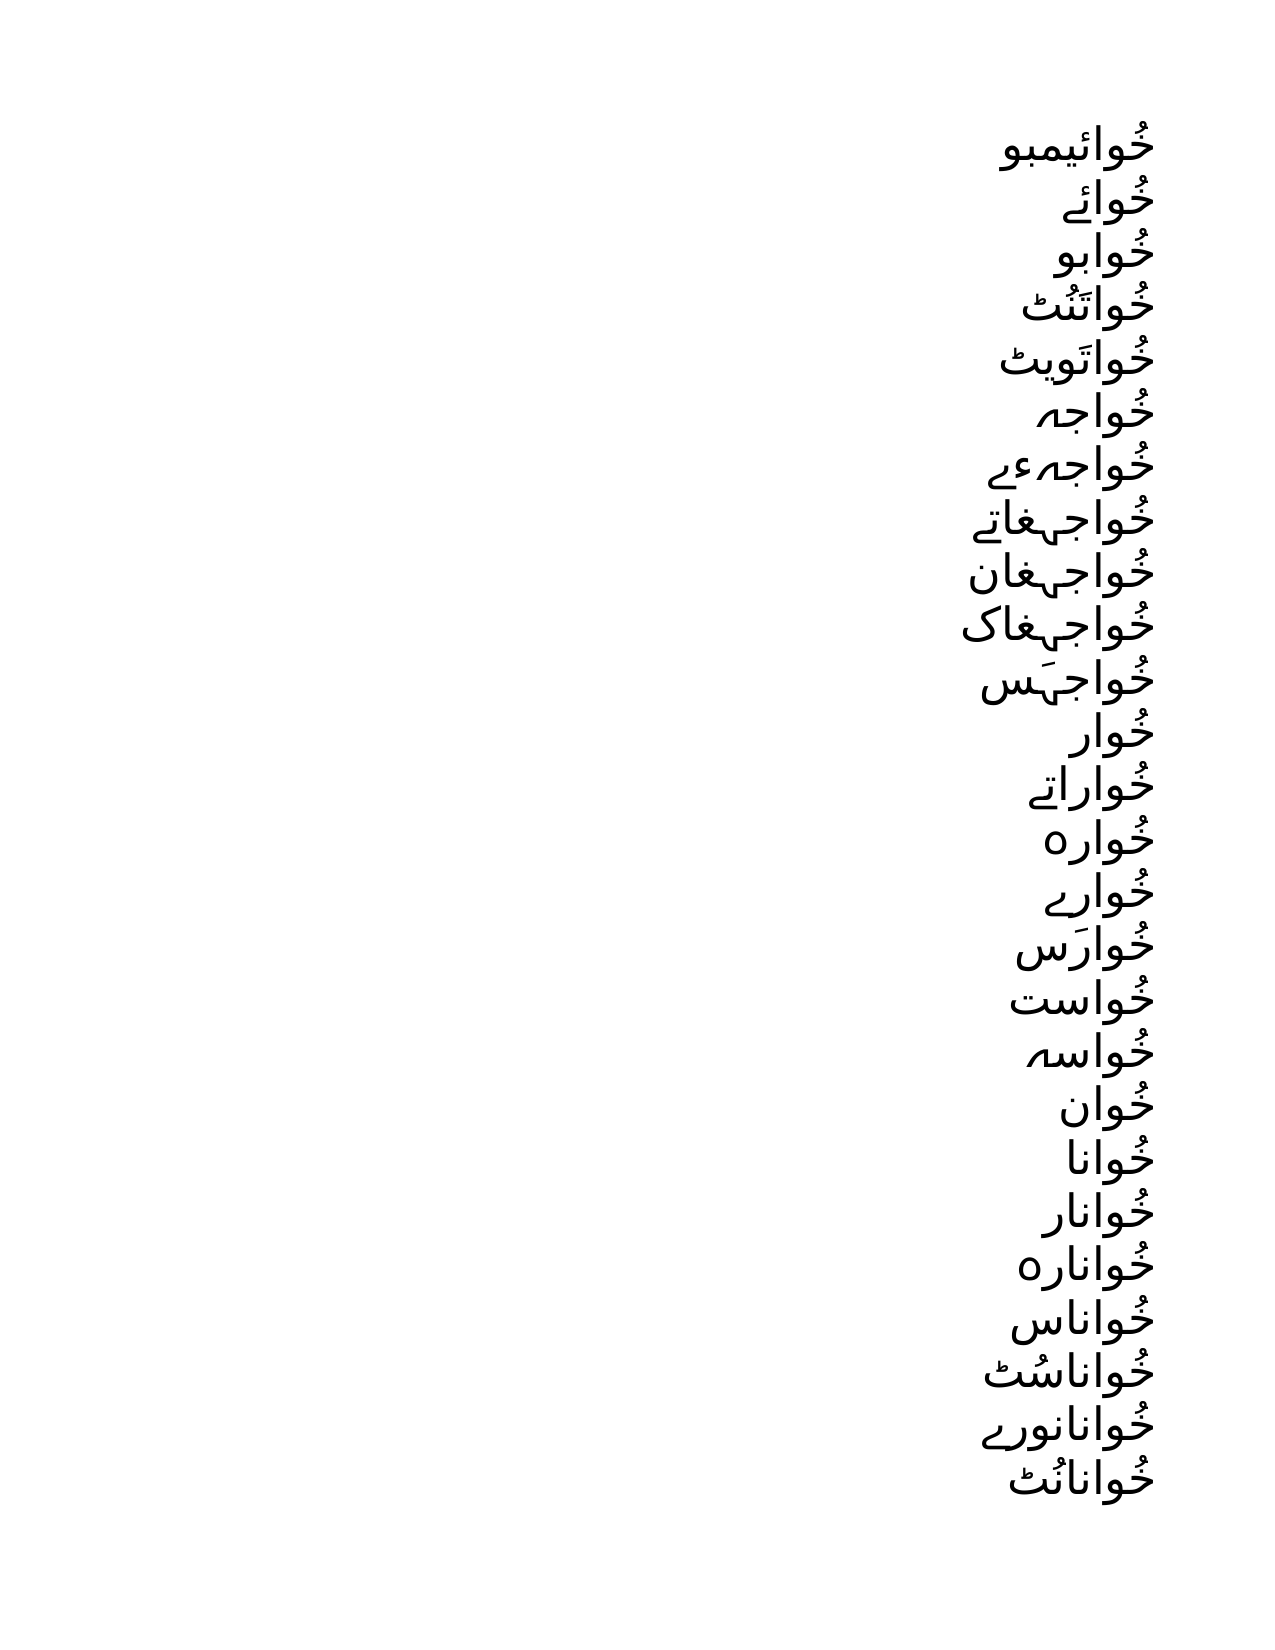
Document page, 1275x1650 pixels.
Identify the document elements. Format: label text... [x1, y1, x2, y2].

text خُواجہ​غاتے [118, 491, 1157, 545]
text خُواجہ [118, 385, 1157, 438]
text خُوارے [118, 865, 1157, 918]
text خُواتَویٹ [118, 331, 1157, 385]
text خُوانارہ [118, 1238, 1157, 1291]
text خُوابو [118, 225, 1157, 278]
text خُوارہ [118, 811, 1157, 865]
text خُوار [118, 705, 1157, 758]
text خُوانا [118, 1131, 1157, 1185]
text خُواست [118, 971, 1157, 1025]
text خُوار​َس [118, 918, 1157, 971]
text خُوائے [118, 171, 1157, 225]
text خُواجہ​ءے [118, 438, 1157, 491]
text خُواجہ​َس [118, 651, 1157, 705]
text خُواجہ​غاک [118, 598, 1157, 651]
text خُواناسُٹ [118, 1345, 1157, 1398]
text خُواناس [118, 1291, 1157, 1345]
text خُواسہ [118, 1025, 1157, 1078]
text خُواراتے [118, 758, 1157, 811]
text خُوانانورے [118, 1398, 1157, 1451]
text خُوائیمبو [118, 118, 1157, 171]
text خُواتَنُٹ [118, 278, 1157, 331]
text خُواجہ​غان [118, 545, 1157, 598]
text خُوان [118, 1078, 1157, 1131]
text خُوانار [118, 1185, 1157, 1238]
text خُوانانُٹ [118, 1451, 1157, 1505]
